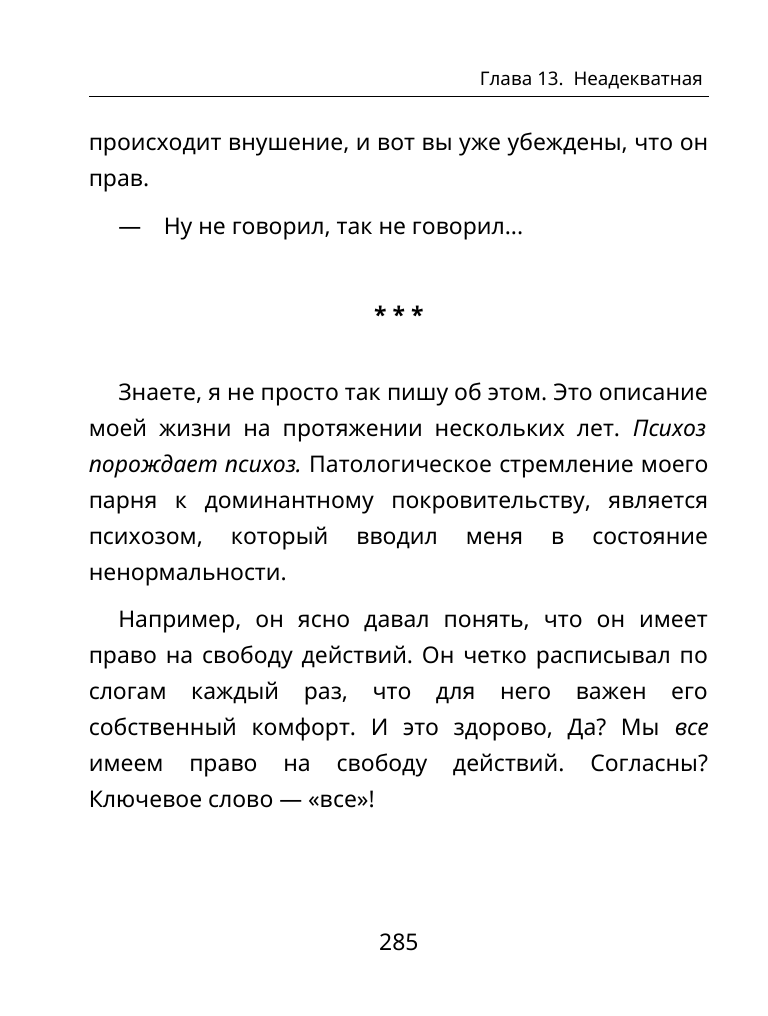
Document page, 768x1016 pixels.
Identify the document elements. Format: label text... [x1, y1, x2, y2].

text происходит внушение, и вот вы уже убеждены, что он прав. [88, 126, 709, 193]
list Ну не говорил, так не говорил... [88, 210, 709, 241]
text Знаете, я не просто так пишу об этом. Это описание моей жизни на протяжении нескольких лет. Психоз порождает психоз. Патологическое стремление моего парня к доминантному покровительству, является психозом, который вводил меня в состояние ненормальности. [88, 376, 709, 587]
subtitle * * * [88, 299, 709, 330]
text Например, он ясно давал понять, что он имеет право на свободу действий. Он четко расписывал по слогам каждый раз, что для него важен его собственный комфорт. И это здорово, Да? Мы все имеем право на свободу действий. Согласны? Ключевое слово — «все»! [88, 603, 709, 814]
